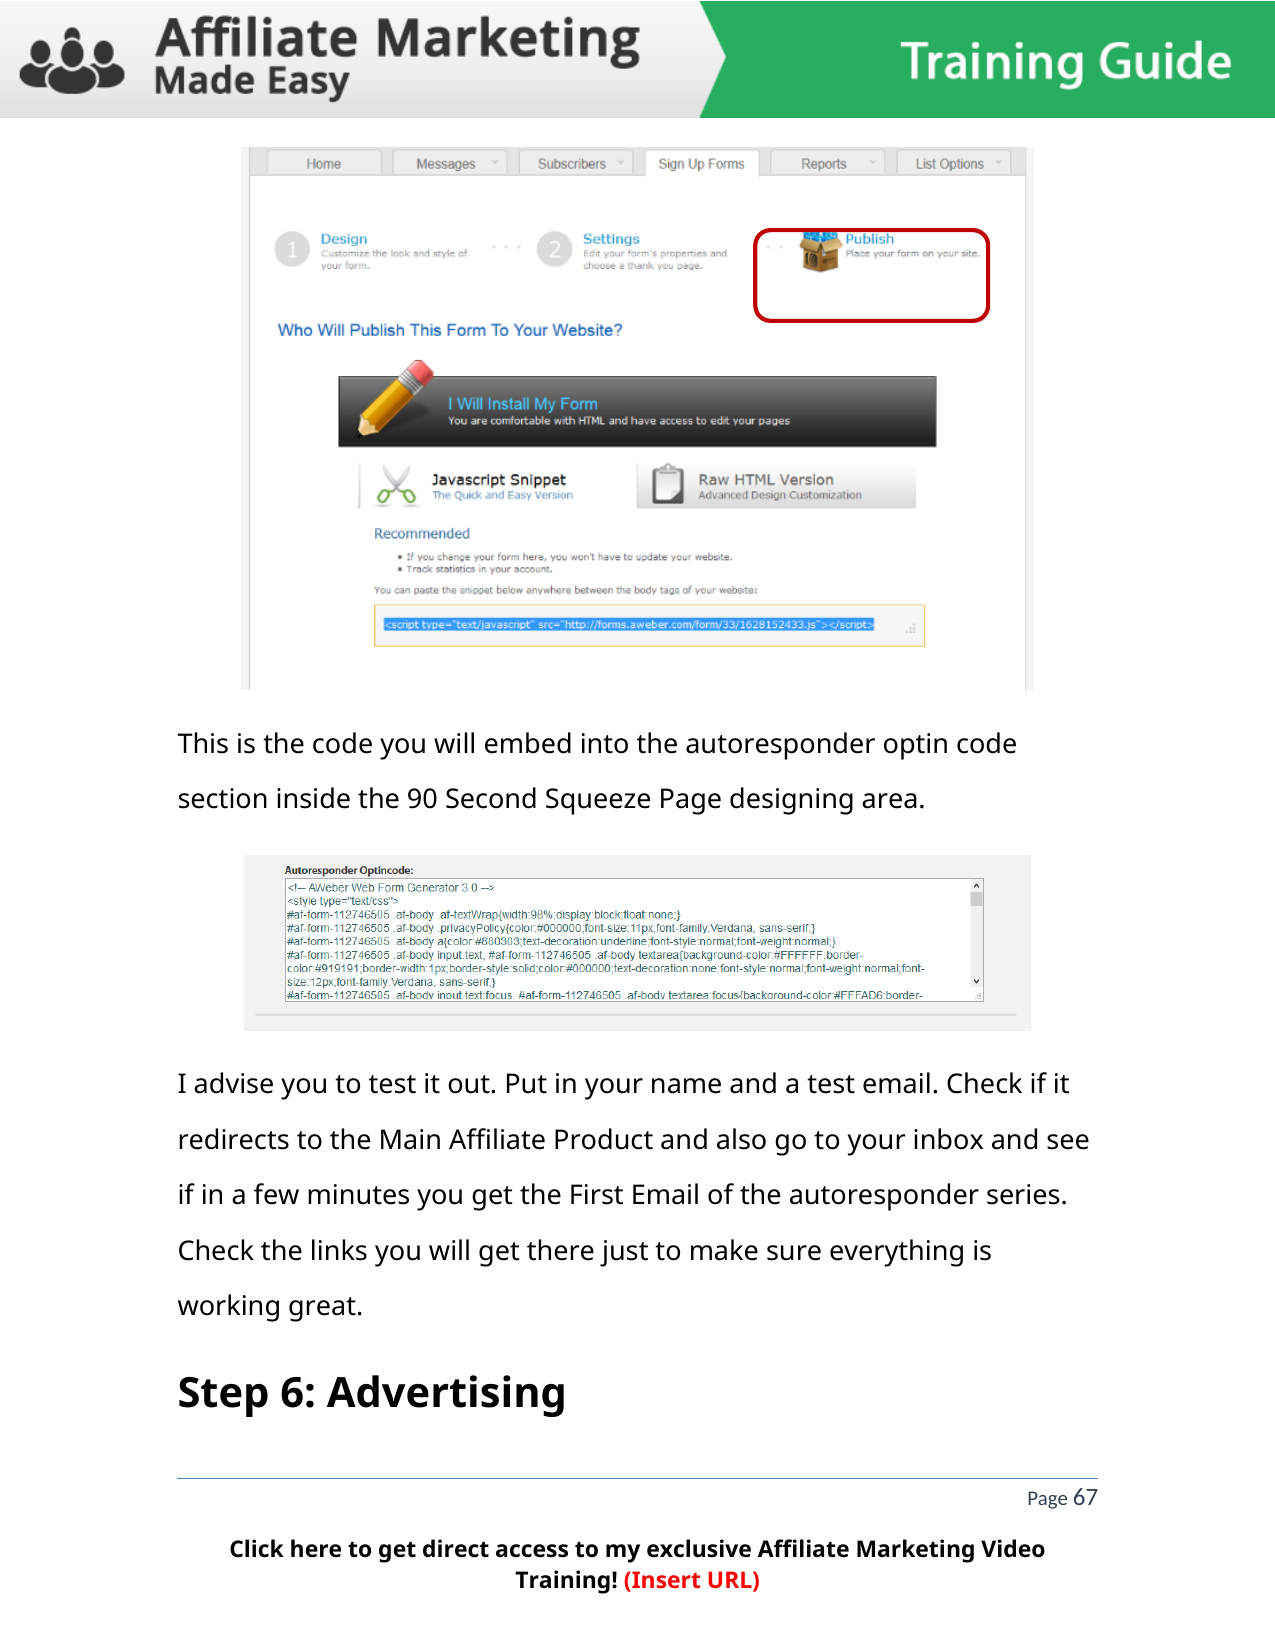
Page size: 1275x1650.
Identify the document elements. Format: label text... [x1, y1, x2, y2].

text This is the code you will embed into the autoresponder optin code section inside the 90 Second Squeeze Page designing area. [177, 724, 1098, 816]
text I advise you to test it out. Put in your name and a test email. Check if it redirects to the Main Affiliate Product and also go to your inbox and see if in a few minutes you get the First Email of the autoresponder series. Check the links you will get there just to make sure everything is working great. [177, 1065, 1098, 1323]
text Step 6: Advertising [177, 1362, 1098, 1419]
